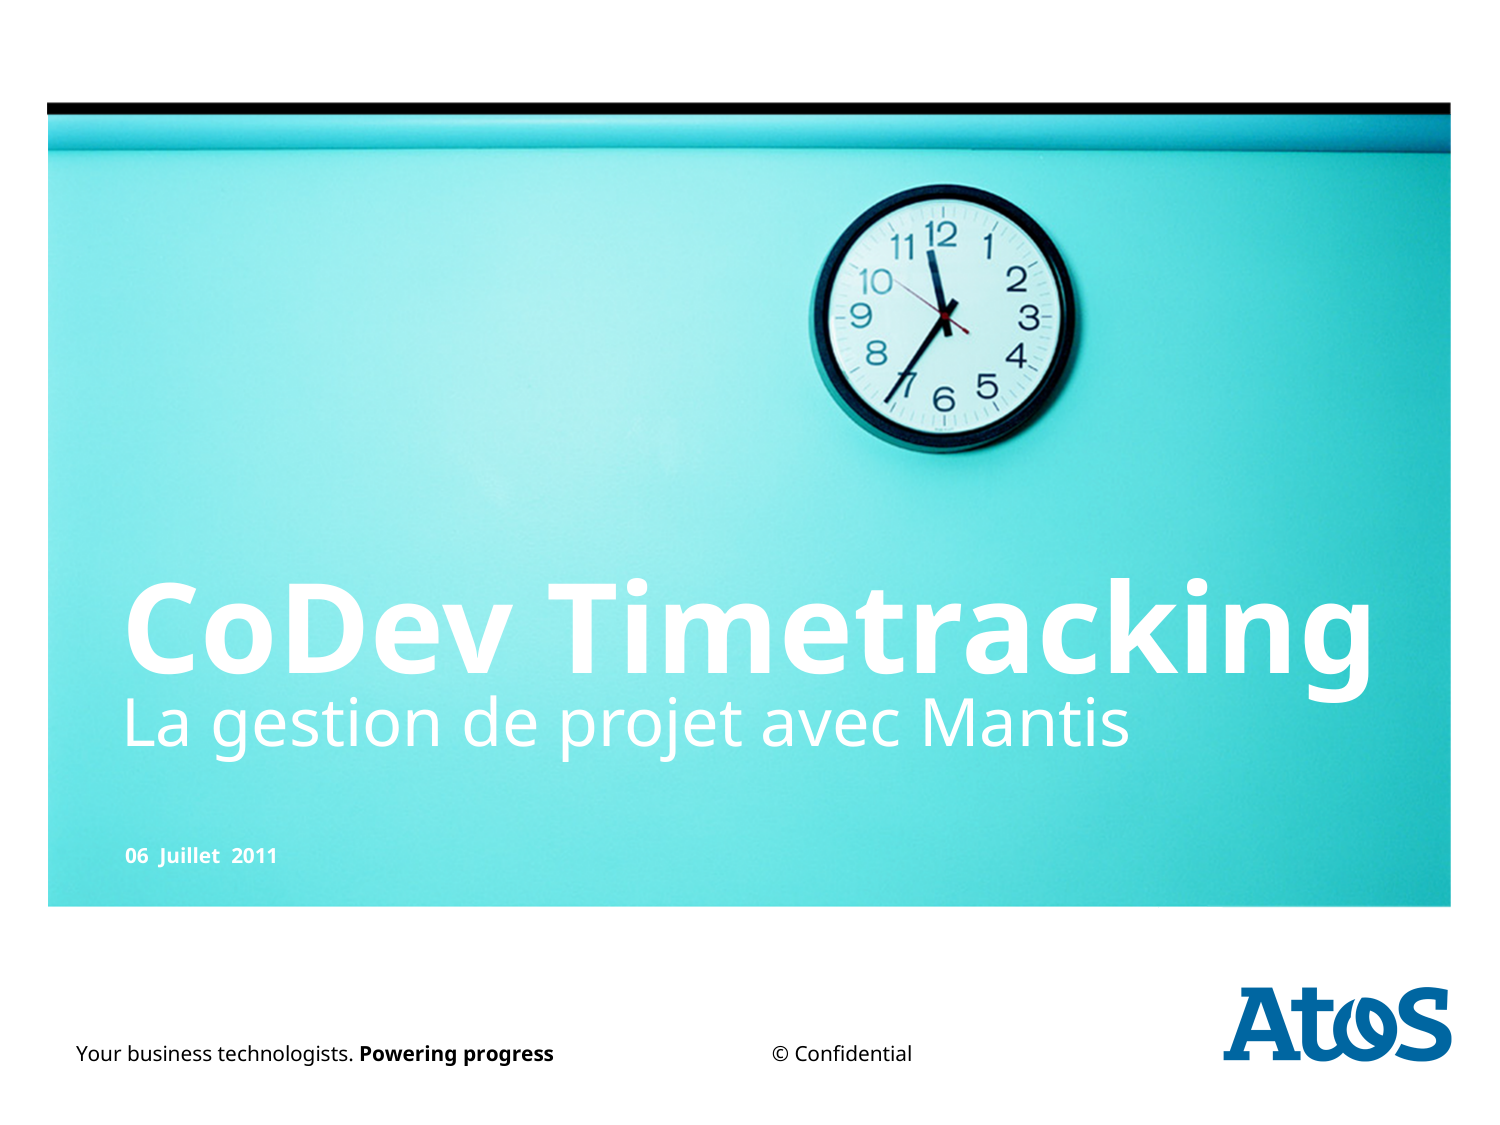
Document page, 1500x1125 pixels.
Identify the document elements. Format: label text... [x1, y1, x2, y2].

title CoDev Timetracking [106, 503, 1405, 681]
subtitle La gestion de projet avec Mantis [106, 681, 1409, 772]
picture [0, 0, 1500, 1125]
